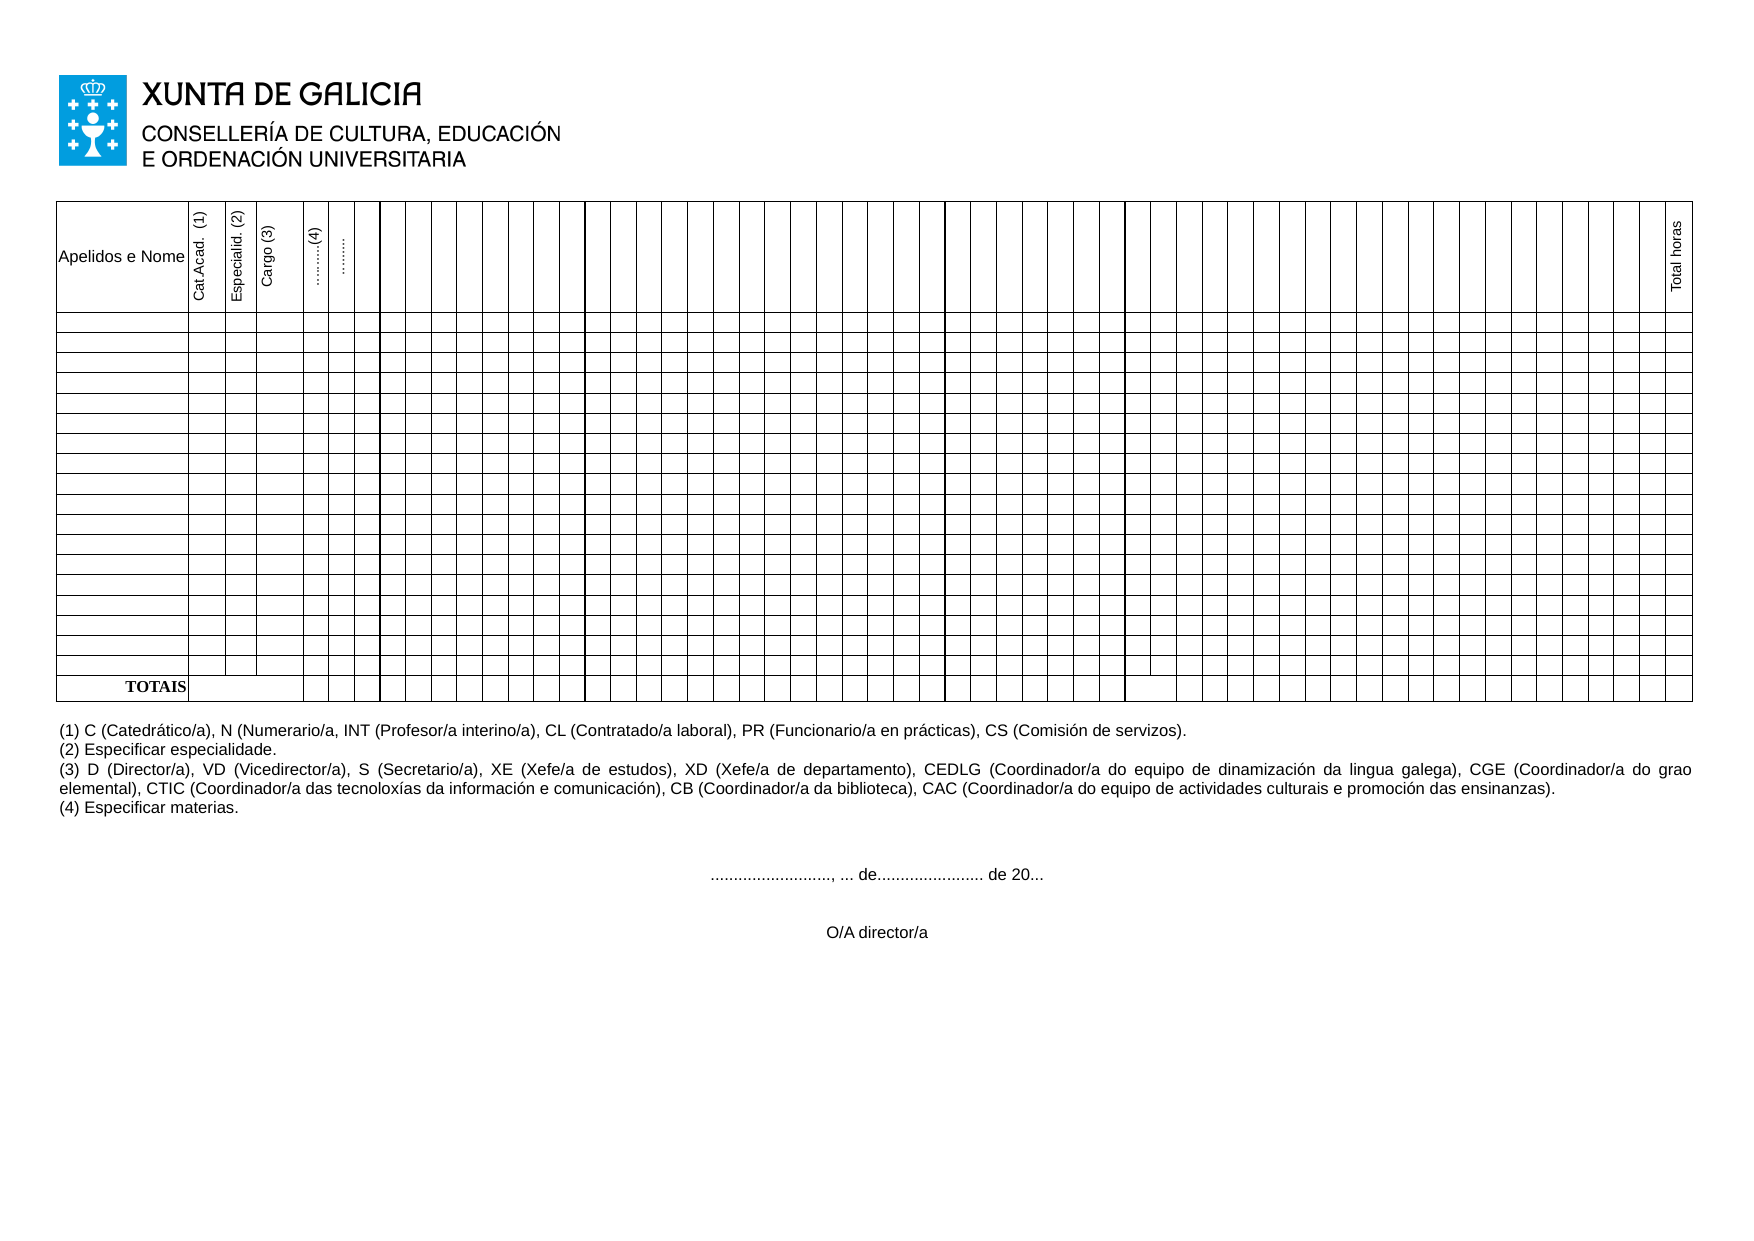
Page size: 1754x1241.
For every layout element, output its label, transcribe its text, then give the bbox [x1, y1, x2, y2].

table_cell [1331, 414, 1356, 433]
table_cell [1048, 353, 1073, 372]
table_cell [534, 353, 559, 372]
table_cell [1460, 616, 1485, 635]
table_cell [1177, 353, 1202, 372]
table_cell [560, 333, 584, 352]
table_cell [1331, 313, 1356, 332]
table_cell [406, 313, 431, 332]
table_cell [381, 474, 405, 493]
table_cell [997, 676, 1022, 701]
table_cell [189, 394, 225, 413]
table_cell [1537, 596, 1562, 615]
table_cell [534, 434, 559, 453]
table_cell [817, 495, 842, 514]
table_cell [637, 474, 661, 493]
table_cell [688, 373, 713, 392]
table_cell [509, 596, 533, 615]
table_cell [997, 616, 1022, 635]
table_cell [534, 596, 559, 615]
table_cell [509, 535, 533, 554]
table_cell [971, 515, 996, 534]
table_cell [1614, 313, 1639, 332]
table_cell [1409, 535, 1433, 554]
table_cell [1331, 495, 1356, 514]
text (2) Especificar especialidade. [59, 740, 1695, 759]
table_cell [791, 676, 816, 701]
table_cell [920, 353, 944, 372]
table_cell [1460, 515, 1485, 534]
table_cell [920, 636, 944, 655]
table_header [611, 202, 636, 312]
table_cell [971, 575, 996, 594]
table_cell [586, 394, 610, 413]
table_cell [1126, 596, 1150, 615]
table_cell [1383, 414, 1408, 433]
table_cell [1589, 575, 1613, 594]
table_cell [1151, 474, 1176, 493]
table_cell [1409, 414, 1433, 433]
table_cell [1666, 333, 1692, 352]
table_cell [1048, 676, 1073, 701]
table_cell [57, 495, 188, 514]
table_cell [483, 636, 508, 655]
table_cell [1409, 313, 1433, 332]
table_header [483, 202, 508, 312]
table_cell [1666, 596, 1692, 615]
table_cell [688, 616, 713, 635]
table_cell [817, 616, 842, 635]
table_cell [534, 575, 559, 594]
table_cell [1640, 515, 1665, 534]
table_cell [1666, 495, 1692, 514]
table_header [1280, 202, 1305, 312]
table_cell [611, 515, 636, 534]
table_cell [637, 353, 661, 372]
table_cell [765, 333, 790, 352]
table_cell [406, 495, 431, 514]
table_cell [189, 353, 225, 372]
table_cell [946, 596, 970, 615]
table_cell [1563, 575, 1588, 594]
table_header Total horas [1666, 202, 1692, 312]
table_cell [971, 434, 996, 453]
table_cell [1357, 575, 1382, 594]
table_cell [1666, 535, 1692, 554]
table_cell [406, 394, 431, 413]
table_cell [1614, 474, 1639, 493]
table_cell [1383, 636, 1408, 655]
table_header [662, 202, 687, 312]
table_cell [560, 596, 584, 615]
table_header [1512, 202, 1536, 312]
table_cell [1409, 575, 1433, 594]
table_cell [257, 434, 303, 453]
table_cell [304, 394, 328, 413]
table_cell [1434, 353, 1459, 372]
table_cell [997, 414, 1022, 433]
table_cell [381, 616, 405, 635]
table_cell [560, 373, 584, 392]
table_cell [1254, 474, 1279, 493]
table_header [1306, 202, 1330, 312]
table_cell [586, 414, 610, 433]
table_cell [1074, 313, 1099, 332]
table_cell [226, 353, 256, 372]
table_cell [611, 596, 636, 615]
table_cell [1563, 394, 1588, 413]
table_cell [509, 575, 533, 594]
table_header [894, 202, 919, 312]
table_cell [1357, 656, 1382, 675]
table_cell [1177, 333, 1202, 352]
table_header [1563, 202, 1588, 312]
table_cell [1640, 373, 1665, 392]
table_cell [1486, 676, 1511, 701]
table_cell [509, 515, 533, 534]
table_cell [329, 596, 354, 615]
table_cell [509, 495, 533, 514]
table_header [1126, 202, 1150, 312]
table_cell [586, 454, 610, 473]
table_cell [406, 616, 431, 635]
table_cell [226, 636, 256, 655]
table_cell [971, 373, 996, 392]
table_cell [611, 656, 636, 675]
table_cell [946, 394, 970, 413]
table_cell [740, 373, 764, 392]
table_cell [1100, 353, 1124, 372]
table_cell [1280, 333, 1305, 352]
table_cell [1023, 333, 1047, 352]
table_cell [971, 656, 996, 675]
table_header [1434, 202, 1459, 312]
table_header ......... [329, 202, 354, 312]
table_cell [894, 515, 919, 534]
table_cell [329, 616, 354, 635]
table_cell [1409, 555, 1433, 574]
table_cell [1460, 313, 1485, 332]
table_cell [1383, 575, 1408, 594]
table_cell [483, 495, 508, 514]
table_header [1589, 202, 1613, 312]
table_cell [688, 434, 713, 453]
table_cell [1589, 676, 1613, 701]
table_cell [257, 656, 303, 675]
table_cell [1306, 515, 1330, 534]
table_cell [894, 353, 919, 372]
table_cell [1126, 636, 1150, 655]
table_cell [1151, 515, 1176, 534]
table_cell [509, 373, 533, 392]
table_cell [509, 616, 533, 635]
table_header [1177, 202, 1202, 312]
table_cell [1254, 596, 1279, 615]
table_cell [817, 373, 842, 392]
table_header [1357, 202, 1382, 312]
table_cell [971, 495, 996, 514]
table_cell [534, 394, 559, 413]
table_cell [740, 575, 764, 594]
table_cell [1074, 555, 1099, 574]
table_cell [1280, 555, 1305, 574]
table_cell [637, 373, 661, 392]
table_cell [483, 535, 508, 554]
table_cell [817, 676, 842, 701]
picture [108, 100, 117, 109]
table_cell [1203, 616, 1227, 635]
table_cell [1434, 555, 1459, 574]
table_cell [997, 656, 1022, 675]
table_cell [509, 676, 533, 701]
table_cell [868, 676, 893, 701]
table_cell [355, 474, 379, 493]
table_cell [560, 676, 584, 701]
table_cell [1563, 333, 1588, 352]
table_cell [1512, 414, 1536, 433]
table_cell [1331, 373, 1356, 392]
table_cell [1666, 616, 1692, 635]
table_header [1048, 202, 1073, 312]
table_cell [843, 414, 867, 433]
table_cell [189, 535, 225, 554]
table_header [560, 202, 584, 312]
table_cell [637, 333, 661, 352]
table_header [406, 202, 431, 312]
table_cell [1537, 353, 1562, 372]
table_cell [534, 515, 559, 534]
table_cell [662, 394, 687, 413]
table_cell [946, 656, 970, 675]
table_cell [1460, 394, 1485, 413]
table_cell [1640, 495, 1665, 514]
table_cell [1177, 414, 1202, 433]
table_cell [1460, 353, 1485, 372]
table_cell [226, 515, 256, 534]
table_cell [1357, 596, 1382, 615]
table_cell [868, 474, 893, 493]
table_cell [1203, 353, 1227, 372]
table_cell [1666, 394, 1692, 413]
table_cell [765, 616, 790, 635]
table_cell [586, 676, 610, 701]
table_cell [329, 313, 354, 332]
table_cell [257, 313, 303, 332]
table_cell [714, 373, 739, 392]
table_cell [1409, 616, 1433, 635]
table_cell [1460, 373, 1485, 392]
table_cell [920, 495, 944, 514]
table_cell [560, 474, 584, 493]
table_cell [1331, 434, 1356, 453]
table_cell [1357, 474, 1382, 493]
table_cell [1331, 515, 1356, 534]
table_header [1409, 202, 1433, 312]
table_cell [843, 515, 867, 534]
table_cell [1074, 414, 1099, 433]
table_cell [1023, 434, 1047, 453]
table_cell [1280, 676, 1305, 701]
table_cell [1486, 333, 1511, 352]
table_cell [740, 333, 764, 352]
table_header [381, 202, 405, 312]
table_cell [457, 656, 482, 675]
table_cell [329, 353, 354, 372]
table_cell [406, 414, 431, 433]
table_cell [1486, 373, 1511, 392]
table_cell [1486, 313, 1511, 332]
table_cell [457, 515, 482, 534]
table_cell [406, 555, 431, 574]
table_cell [1563, 373, 1588, 392]
table_cell [946, 676, 970, 701]
table_cell [1331, 596, 1356, 615]
table_cell [791, 394, 816, 413]
table_cell [257, 575, 303, 594]
table_cell [355, 616, 379, 635]
table_cell [381, 373, 405, 392]
table_cell [1254, 373, 1279, 392]
table_header [946, 202, 970, 312]
table_cell [329, 636, 354, 655]
table_cell [1409, 353, 1433, 372]
table_cell [226, 495, 256, 514]
table_cell [381, 434, 405, 453]
table_cell [1512, 353, 1536, 372]
table_cell [1126, 555, 1150, 574]
table_cell [509, 555, 533, 574]
table_cell [662, 616, 687, 635]
table_cell [740, 555, 764, 574]
table_cell [432, 616, 456, 635]
table_cell [688, 495, 713, 514]
table_cell [894, 676, 919, 701]
table_header [1537, 202, 1562, 312]
table_cell [457, 333, 482, 352]
table_cell [1383, 555, 1408, 574]
table_cell [432, 555, 456, 574]
table_cell [1048, 333, 1073, 352]
table_cell [329, 555, 354, 574]
table_cell [1486, 414, 1511, 433]
table_cell [765, 353, 790, 372]
table_cell [432, 636, 456, 655]
table_cell [791, 434, 816, 453]
table_cell [714, 616, 739, 635]
table_cell [1126, 656, 1150, 675]
table_cell [688, 535, 713, 554]
table_cell [560, 616, 584, 635]
table_cell [1589, 636, 1613, 655]
table_cell [946, 434, 970, 453]
table_cell [920, 454, 944, 473]
table_cell [1254, 313, 1279, 332]
table_cell [1306, 676, 1330, 701]
table_cell [1537, 575, 1562, 594]
table_cell [1409, 474, 1433, 493]
table_cell [57, 636, 188, 655]
table_cell [662, 656, 687, 675]
table_cell [997, 495, 1022, 514]
table_cell [1589, 474, 1613, 493]
table_cell [714, 636, 739, 655]
table_cell [1640, 454, 1665, 473]
table_cell [189, 575, 225, 594]
table_cell [509, 333, 533, 352]
table_cell [1100, 313, 1124, 332]
table_cell [304, 414, 328, 433]
table_cell [662, 676, 687, 701]
table_cell [381, 454, 405, 473]
table_cell [189, 676, 303, 701]
table_cell [894, 373, 919, 392]
table_cell [946, 555, 970, 574]
table_cell [1280, 394, 1305, 413]
table_cell [611, 495, 636, 514]
table_cell [226, 373, 256, 392]
table_cell [586, 596, 610, 615]
table_header [1151, 202, 1176, 312]
table_cell [740, 616, 764, 635]
table_cell [1666, 353, 1692, 372]
table_cell [381, 353, 405, 372]
table_cell TOTAIS [57, 676, 188, 701]
table_cell [1434, 454, 1459, 473]
table_cell [1537, 333, 1562, 352]
table_cell [1434, 676, 1459, 701]
table_cell [1048, 394, 1073, 413]
table_cell [791, 515, 816, 534]
table_cell [586, 373, 610, 392]
table_cell [920, 616, 944, 635]
table_cell [843, 575, 867, 594]
table_cell [1434, 394, 1459, 413]
table_cell [791, 454, 816, 473]
table_cell [791, 656, 816, 675]
table_cell [1228, 616, 1253, 635]
table_cell [1177, 373, 1202, 392]
table_cell [688, 596, 713, 615]
table_cell [611, 313, 636, 332]
table_cell [329, 656, 354, 675]
table_cell [894, 575, 919, 594]
table_cell [304, 575, 328, 594]
table_cell [355, 394, 379, 413]
table_cell [257, 454, 303, 473]
table_cell [946, 636, 970, 655]
table_cell [1589, 616, 1613, 635]
table_cell [483, 373, 508, 392]
table_cell [560, 394, 584, 413]
table_cell [1331, 394, 1356, 413]
table_cell [1100, 434, 1124, 453]
table_cell [662, 474, 687, 493]
table_cell [1151, 394, 1176, 413]
table_cell [1023, 495, 1047, 514]
table_cell [1434, 434, 1459, 453]
table_cell [57, 515, 188, 534]
table_cell [57, 353, 188, 372]
table_cell [791, 535, 816, 554]
table_cell [1151, 313, 1176, 332]
table_cell [1460, 656, 1485, 675]
table_cell [1177, 596, 1202, 615]
table_cell [257, 474, 303, 493]
table_cell [1306, 353, 1330, 372]
table_header [688, 202, 713, 312]
table_cell [1383, 373, 1408, 392]
table_cell [57, 394, 188, 413]
table_cell [432, 454, 456, 473]
table_cell [1074, 575, 1099, 594]
table_cell [1228, 434, 1253, 453]
table_cell [714, 313, 739, 332]
table_cell [1589, 596, 1613, 615]
table_cell [1434, 535, 1459, 554]
table_cell [1383, 676, 1408, 701]
table_cell [1126, 333, 1150, 352]
table_cell [534, 636, 559, 655]
table_cell [1306, 656, 1330, 675]
table_cell [1589, 656, 1613, 675]
table_cell [406, 515, 431, 534]
table_cell [817, 535, 842, 554]
table_cell [304, 495, 328, 514]
table_cell [1254, 333, 1279, 352]
table_cell [1331, 454, 1356, 473]
table_cell [868, 333, 893, 352]
table_cell [894, 434, 919, 453]
table_cell [57, 616, 188, 635]
table_cell [894, 313, 919, 332]
table_header [457, 202, 482, 312]
table_cell [1486, 535, 1511, 554]
table_cell [57, 313, 188, 332]
table_cell [1563, 555, 1588, 574]
table_cell [1074, 515, 1099, 534]
table_cell [1614, 434, 1639, 453]
table_cell [971, 555, 996, 574]
table_cell [560, 656, 584, 675]
table_cell [406, 636, 431, 655]
table_cell [1177, 555, 1202, 574]
table_cell [1589, 414, 1613, 433]
table_cell [817, 596, 842, 615]
table_cell [304, 474, 328, 493]
table_cell [1126, 353, 1150, 372]
table_cell [765, 474, 790, 493]
table_cell [611, 474, 636, 493]
table_header [817, 202, 842, 312]
table_cell [1640, 414, 1665, 433]
table_cell [1460, 414, 1485, 433]
table_cell [843, 555, 867, 574]
table_cell [765, 454, 790, 473]
table_cell [381, 495, 405, 514]
table_cell [1614, 454, 1639, 473]
table_cell [432, 656, 456, 675]
table_cell [1589, 434, 1613, 453]
table_cell [791, 313, 816, 332]
table_cell [57, 373, 188, 392]
table_header [1023, 202, 1047, 312]
table_cell [57, 596, 188, 615]
table_cell [1434, 636, 1459, 655]
table_cell [637, 313, 661, 332]
table_cell [1563, 596, 1588, 615]
table_cell [920, 414, 944, 433]
table_cell [355, 313, 379, 332]
table_cell [1614, 596, 1639, 615]
table_cell [843, 394, 867, 413]
table_cell [946, 313, 970, 332]
table_header [1486, 202, 1511, 312]
table_cell [57, 555, 188, 574]
table_cell [688, 333, 713, 352]
table_cell [189, 434, 225, 453]
table_cell [688, 515, 713, 534]
table_header ..........(4) [304, 202, 328, 312]
table_cell [1254, 495, 1279, 514]
table_cell [1563, 434, 1588, 453]
table_cell [791, 333, 816, 352]
table_cell [457, 495, 482, 514]
table_cell [1666, 515, 1692, 534]
table_cell [1228, 676, 1253, 701]
table_cell [1589, 353, 1613, 372]
table_cell [1254, 434, 1279, 453]
table_cell [946, 616, 970, 635]
table_cell [662, 535, 687, 554]
table_cell [1177, 495, 1202, 514]
table_cell [483, 454, 508, 473]
table_cell [226, 616, 256, 635]
table_cell [1203, 313, 1227, 332]
table_cell [1048, 495, 1073, 514]
table_cell [791, 555, 816, 574]
table_cell [817, 474, 842, 493]
table_cell [57, 656, 188, 675]
table_cell [920, 555, 944, 574]
table_cell [1126, 535, 1150, 554]
table_cell [1228, 353, 1253, 372]
table_cell [688, 313, 713, 332]
table_cell [509, 394, 533, 413]
table_cell [1666, 474, 1692, 493]
table_cell [1666, 313, 1692, 332]
table_cell [1100, 394, 1124, 413]
table_cell [1460, 676, 1485, 701]
table_cell [257, 353, 303, 372]
table_cell [381, 333, 405, 352]
table_cell [534, 474, 559, 493]
table_cell [1537, 535, 1562, 554]
table_cell [560, 454, 584, 473]
table_cell [1100, 454, 1124, 473]
table_cell [355, 515, 379, 534]
table_cell [1306, 414, 1330, 433]
table_cell [1563, 454, 1588, 473]
table_cell [714, 515, 739, 534]
table_cell [483, 394, 508, 413]
table_cell [189, 636, 225, 655]
table_cell [1048, 454, 1073, 473]
table_cell [1512, 596, 1536, 615]
table_cell [1640, 353, 1665, 372]
table_cell [1666, 656, 1692, 675]
table_cell [1048, 575, 1073, 594]
table_cell [611, 636, 636, 655]
table_cell [1151, 676, 1176, 701]
table_cell [1254, 636, 1279, 655]
table_cell [1409, 434, 1433, 453]
table_cell [817, 575, 842, 594]
table_cell [662, 575, 687, 594]
table_cell [1306, 596, 1330, 615]
table_cell [997, 474, 1022, 493]
table_cell [586, 535, 610, 554]
table_cell [740, 414, 764, 433]
table_cell [1074, 636, 1099, 655]
table_cell [1203, 656, 1227, 675]
table_cell [1537, 676, 1562, 701]
table_cell [920, 535, 944, 554]
table_cell [226, 394, 256, 413]
table_cell [637, 515, 661, 534]
table_cell [688, 454, 713, 473]
table_header [432, 202, 456, 312]
table_cell [1151, 575, 1176, 594]
table_cell [894, 616, 919, 635]
table_cell [765, 555, 790, 574]
table_cell [765, 495, 790, 514]
table_cell [1074, 394, 1099, 413]
table_cell [740, 656, 764, 675]
table_cell [1023, 373, 1047, 392]
table_cell [662, 515, 687, 534]
table_cell [57, 414, 188, 433]
picture [82, 126, 104, 156]
table_cell [1640, 575, 1665, 594]
table_cell [843, 656, 867, 675]
table_cell [1331, 616, 1356, 635]
table_cell [894, 333, 919, 352]
table_header [1074, 202, 1099, 312]
table_cell [1666, 636, 1692, 655]
table_cell [817, 414, 842, 433]
table_cell [189, 596, 225, 615]
table_cell [1589, 373, 1613, 392]
table_cell [946, 373, 970, 392]
table_cell [997, 535, 1022, 554]
table_cell [946, 454, 970, 473]
picture [69, 140, 78, 149]
table_cell [1460, 596, 1485, 615]
table_cell [329, 394, 354, 413]
table_cell [1563, 353, 1588, 372]
table_cell [329, 414, 354, 433]
table_cell [1614, 535, 1639, 554]
table_header Cargo (3) [257, 202, 303, 312]
table_cell [257, 515, 303, 534]
table_cell [304, 616, 328, 635]
table_header [509, 202, 533, 312]
table_cell [1177, 454, 1202, 473]
table_cell [637, 535, 661, 554]
table_cell [1100, 495, 1124, 514]
table_cell [1280, 596, 1305, 615]
table_cell [843, 676, 867, 701]
table_cell [1563, 515, 1588, 534]
table_cell [688, 394, 713, 413]
table_cell [1383, 515, 1408, 534]
table_cell [1383, 333, 1408, 352]
table_cell [1048, 373, 1073, 392]
table_cell [997, 515, 1022, 534]
table_cell [457, 414, 482, 433]
table_cell [1434, 313, 1459, 332]
table_cell [1512, 636, 1536, 655]
table_cell [1666, 676, 1692, 701]
table_cell [1254, 616, 1279, 635]
table_cell [1331, 676, 1356, 701]
table_cell [868, 636, 893, 655]
table_cell [1614, 333, 1639, 352]
table_cell [765, 313, 790, 332]
table_cell [57, 474, 188, 493]
table_cell [1151, 333, 1176, 352]
table_cell [1486, 515, 1511, 534]
table_cell [534, 373, 559, 392]
table_cell [1151, 596, 1176, 615]
table_cell [1537, 373, 1562, 392]
table_cell [57, 575, 188, 594]
table_cell [1306, 636, 1330, 655]
table_cell [1203, 636, 1227, 655]
table_cell [257, 333, 303, 352]
table_cell [1074, 676, 1099, 701]
table_cell [1383, 394, 1408, 413]
table_cell [1280, 414, 1305, 433]
table_cell [637, 434, 661, 453]
table_cell [257, 414, 303, 433]
table_cell [1383, 656, 1408, 675]
table_cell [1589, 495, 1613, 514]
table_cell [714, 656, 739, 675]
table_cell [765, 636, 790, 655]
table_cell [1228, 474, 1253, 493]
table_cell [1023, 414, 1047, 433]
table_cell [843, 596, 867, 615]
table_cell [1512, 313, 1536, 332]
table_cell [457, 313, 482, 332]
table_cell [894, 535, 919, 554]
table_cell [1151, 373, 1176, 392]
table_cell [1151, 555, 1176, 574]
table_cell [381, 636, 405, 655]
table_cell [304, 515, 328, 534]
table_cell [534, 454, 559, 473]
table_cell [1151, 535, 1176, 554]
table_cell [1126, 515, 1150, 534]
table_cell [1357, 414, 1382, 433]
table_cell [946, 575, 970, 594]
table_cell [868, 495, 893, 514]
table_cell [1074, 596, 1099, 615]
table_cell [688, 656, 713, 675]
table_cell [868, 535, 893, 554]
table_cell [1409, 394, 1433, 413]
table_cell [1563, 676, 1588, 701]
table_cell [611, 676, 636, 701]
table_cell [1512, 474, 1536, 493]
table_cell [1460, 454, 1485, 473]
table_cell [1126, 394, 1150, 413]
table_cell [791, 575, 816, 594]
table_cell [1614, 353, 1639, 372]
table_cell [1486, 555, 1511, 574]
table_cell [868, 353, 893, 372]
table_cell [1486, 394, 1511, 413]
table_cell [920, 394, 944, 413]
table_cell [1537, 555, 1562, 574]
table_cell [355, 575, 379, 594]
table_cell [1563, 656, 1588, 675]
table_cell [329, 515, 354, 534]
table_cell [1434, 616, 1459, 635]
table_cell [843, 313, 867, 332]
table_cell [1512, 616, 1536, 635]
table_cell [560, 434, 584, 453]
table_cell [1357, 636, 1382, 655]
table_cell [1331, 333, 1356, 352]
table_cell [1331, 636, 1356, 655]
table_cell [1100, 474, 1124, 493]
table_cell [432, 596, 456, 615]
table_cell [189, 616, 225, 635]
table_cell [1280, 353, 1305, 372]
table_cell [304, 596, 328, 615]
table_cell [1203, 454, 1227, 473]
table_cell [1614, 616, 1639, 635]
table_header [586, 202, 610, 312]
table_cell [1666, 434, 1692, 453]
table_cell [791, 596, 816, 615]
table_cell [226, 414, 256, 433]
table_cell [189, 333, 225, 352]
table_cell [1126, 434, 1150, 453]
table_cell [534, 656, 559, 675]
table_cell [1512, 656, 1536, 675]
table_cell [997, 394, 1022, 413]
table_cell [637, 394, 661, 413]
table_cell [483, 313, 508, 332]
table_cell [1383, 434, 1408, 453]
table_cell [868, 394, 893, 413]
table_header [534, 202, 559, 312]
table_cell [1614, 373, 1639, 392]
table_cell [714, 555, 739, 574]
table_cell [1023, 394, 1047, 413]
table_cell [406, 575, 431, 594]
table_cell [509, 656, 533, 675]
table_cell [611, 434, 636, 453]
table_cell [791, 373, 816, 392]
table_cell [1434, 495, 1459, 514]
table_cell [355, 656, 379, 675]
table_cell [688, 414, 713, 433]
table_cell [457, 676, 482, 701]
table_cell [1640, 636, 1665, 655]
table_cell [740, 313, 764, 332]
table_cell [1280, 616, 1305, 635]
table_header [1460, 202, 1485, 312]
table_cell [560, 414, 584, 433]
table_cell [1306, 616, 1330, 635]
table_cell [1023, 616, 1047, 635]
table_cell [740, 394, 764, 413]
table_cell [586, 616, 610, 635]
table_cell [920, 474, 944, 493]
table_cell [381, 515, 405, 534]
table_cell [997, 555, 1022, 574]
table_cell [1100, 414, 1124, 433]
table_cell [406, 596, 431, 615]
table_cell [1589, 394, 1613, 413]
table_cell [1666, 373, 1692, 392]
table_cell [868, 454, 893, 473]
table_cell [740, 515, 764, 534]
table_cell [1306, 575, 1330, 594]
table_cell [997, 454, 1022, 473]
table_cell [662, 495, 687, 514]
table_header [637, 202, 661, 312]
table_header [971, 202, 996, 312]
table_cell [189, 474, 225, 493]
table_cell [406, 454, 431, 473]
table_cell [817, 353, 842, 372]
table_cell [304, 535, 328, 554]
table_cell [189, 515, 225, 534]
table_cell [509, 636, 533, 655]
table_cell [740, 495, 764, 514]
table_cell [1357, 373, 1382, 392]
table_cell [1074, 434, 1099, 453]
table_cell [381, 555, 405, 574]
table_cell [1383, 495, 1408, 514]
table_cell [1409, 636, 1433, 655]
table_cell [1280, 373, 1305, 392]
table_cell [406, 535, 431, 554]
table_cell [920, 596, 944, 615]
table_cell [509, 313, 533, 332]
table_header [1203, 202, 1227, 312]
table_cell [534, 414, 559, 433]
table_cell [1306, 333, 1330, 352]
table_cell [257, 555, 303, 574]
table_cell [1357, 313, 1382, 332]
table_cell [1512, 373, 1536, 392]
table_cell [329, 575, 354, 594]
table_cell [688, 555, 713, 574]
table_cell [662, 636, 687, 655]
table_cell [1460, 474, 1485, 493]
table_cell [1537, 454, 1562, 473]
table_cell [920, 676, 944, 701]
table_cell [1383, 474, 1408, 493]
table_cell [1023, 515, 1047, 534]
table_header Especialid. (2) [226, 202, 256, 312]
table_cell [611, 535, 636, 554]
table_cell [432, 575, 456, 594]
table_cell [1357, 616, 1382, 635]
table_cell [1177, 616, 1202, 635]
table_cell [1306, 495, 1330, 514]
table_cell [329, 474, 354, 493]
table_cell [1254, 353, 1279, 372]
table_cell [1306, 373, 1330, 392]
table_cell [1177, 575, 1202, 594]
table_cell [1100, 535, 1124, 554]
table_cell [1512, 495, 1536, 514]
table_cell [1614, 495, 1639, 514]
table_cell [894, 555, 919, 574]
table_cell [189, 495, 225, 514]
table_cell [1331, 575, 1356, 594]
table_cell [946, 353, 970, 372]
table_cell [894, 414, 919, 433]
table_cell [971, 333, 996, 352]
table_cell [662, 454, 687, 473]
table_cell [1537, 495, 1562, 514]
table_cell [406, 373, 431, 392]
table_cell [1151, 656, 1176, 675]
table_cell [1100, 596, 1124, 615]
table_cell [1126, 676, 1151, 701]
table_cell [1228, 373, 1253, 392]
table_cell [1177, 676, 1202, 701]
table_cell [1203, 535, 1227, 554]
picture [88, 100, 98, 109]
table_cell [894, 636, 919, 655]
table_cell [483, 596, 508, 615]
table_cell [189, 656, 225, 675]
table_cell [946, 333, 970, 352]
table_cell [843, 636, 867, 655]
table_cell [1254, 515, 1279, 534]
table_cell [765, 373, 790, 392]
table_cell [971, 596, 996, 615]
table_cell [1151, 616, 1176, 635]
table_cell [1589, 535, 1613, 554]
table_cell [1023, 353, 1047, 372]
table_cell [304, 636, 328, 655]
table_cell [381, 414, 405, 433]
table_cell [1486, 353, 1511, 372]
table_cell [381, 535, 405, 554]
table_cell [791, 474, 816, 493]
table_cell [1331, 656, 1356, 675]
table_cell [586, 313, 610, 332]
table_cell [868, 414, 893, 433]
table_cell [1228, 515, 1253, 534]
table_cell [1048, 656, 1073, 675]
table_header [740, 202, 764, 312]
table_cell [1512, 454, 1536, 473]
table_cell [765, 656, 790, 675]
table_cell [740, 454, 764, 473]
table_cell [1640, 434, 1665, 453]
table_header [765, 202, 790, 312]
table_cell [257, 394, 303, 413]
table_cell [1203, 333, 1227, 352]
table_cell [817, 656, 842, 675]
table_cell [714, 575, 739, 594]
table_cell [432, 515, 456, 534]
table_cell [1383, 616, 1408, 635]
table_cell [714, 353, 739, 372]
table_cell [355, 636, 379, 655]
table_cell [765, 394, 790, 413]
table_cell [740, 636, 764, 655]
table_cell [1177, 636, 1202, 655]
table_cell [1023, 454, 1047, 473]
table_cell [1306, 434, 1330, 453]
table_cell [560, 515, 584, 534]
table_cell [740, 353, 764, 372]
table_cell [1357, 555, 1382, 574]
table_cell [406, 656, 431, 675]
table_cell [971, 535, 996, 554]
table_cell [509, 434, 533, 453]
table_cell [57, 454, 188, 473]
table_cell [304, 373, 328, 392]
table_cell [1640, 616, 1665, 635]
table_cell [329, 535, 354, 554]
table_cell [432, 495, 456, 514]
table_cell [457, 596, 482, 615]
table_cell [1537, 313, 1562, 332]
table_cell [257, 495, 303, 514]
table_cell [611, 454, 636, 473]
table_cell [457, 535, 482, 554]
table_cell [894, 495, 919, 514]
table_cell [1383, 454, 1408, 473]
table_cell [1177, 535, 1202, 554]
table_cell [843, 353, 867, 372]
table_cell [868, 575, 893, 594]
table_cell [1486, 454, 1511, 473]
table_cell [817, 394, 842, 413]
table_cell [1177, 656, 1202, 675]
picture [69, 100, 78, 109]
table_cell [189, 313, 225, 332]
table_cell [1486, 495, 1511, 514]
table_cell [483, 434, 508, 453]
table_cell [586, 515, 610, 534]
table_cell [1074, 333, 1099, 352]
table_cell [1357, 515, 1382, 534]
table_cell [894, 596, 919, 615]
table_cell [1126, 616, 1150, 635]
table_cell [1460, 555, 1485, 574]
table_cell [1537, 394, 1562, 413]
table_cell [843, 333, 867, 352]
table_cell [611, 353, 636, 372]
table_cell [1228, 636, 1253, 655]
table_cell [1357, 434, 1382, 453]
table_cell [1486, 596, 1511, 615]
table_cell [1228, 535, 1253, 554]
table_cell [868, 515, 893, 534]
table_cell [483, 575, 508, 594]
table_cell [257, 616, 303, 635]
table_cell [304, 313, 328, 332]
table_cell [304, 353, 328, 372]
table_cell [257, 535, 303, 554]
table_cell [1280, 636, 1305, 655]
table_cell [432, 474, 456, 493]
table_header [868, 202, 893, 312]
table_cell [1486, 656, 1511, 675]
table_cell [304, 676, 328, 701]
table_cell [1640, 656, 1665, 675]
table_cell [688, 474, 713, 493]
table_header [1331, 202, 1356, 312]
table_cell [1589, 555, 1613, 574]
table_cell [1023, 676, 1047, 701]
table_cell [560, 535, 584, 554]
table_cell [1460, 434, 1485, 453]
table_cell [1537, 636, 1562, 655]
table_cell [817, 636, 842, 655]
table_cell [1409, 656, 1433, 675]
table_cell [1203, 414, 1227, 433]
table_cell [1228, 333, 1253, 352]
table_cell [432, 394, 456, 413]
table_cell [1151, 414, 1176, 433]
table_cell [457, 434, 482, 453]
table_cell [432, 434, 456, 453]
table_cell [1023, 313, 1047, 332]
table_cell [586, 353, 610, 372]
table_cell [1228, 394, 1253, 413]
table_cell [714, 394, 739, 413]
table_cell [894, 656, 919, 675]
table_cell [189, 454, 225, 473]
table_cell [920, 333, 944, 352]
table_cell [483, 474, 508, 493]
table_cell [1254, 394, 1279, 413]
table_cell [1306, 394, 1330, 413]
table_cell [1074, 656, 1099, 675]
table_cell [1100, 676, 1124, 701]
table_cell [946, 474, 970, 493]
table_cell [611, 333, 636, 352]
table_cell [509, 454, 533, 473]
table_cell [1537, 414, 1562, 433]
table_cell [1331, 474, 1356, 493]
table_cell [1048, 555, 1073, 574]
table_cell [1512, 434, 1536, 453]
table_cell [432, 353, 456, 372]
table_cell [662, 353, 687, 372]
table_cell [1280, 656, 1305, 675]
table_cell [714, 414, 739, 433]
table_cell [1280, 474, 1305, 493]
table_cell [637, 596, 661, 615]
table_cell [1512, 535, 1536, 554]
table_cell [1537, 515, 1562, 534]
table_cell [1177, 313, 1202, 332]
table_cell [1537, 616, 1562, 635]
table_cell [1048, 474, 1073, 493]
table_cell [329, 454, 354, 473]
table_cell [586, 434, 610, 453]
table_cell [868, 656, 893, 675]
table_cell [1563, 535, 1588, 554]
table_cell [1151, 636, 1176, 655]
table_header [1100, 202, 1124, 312]
table_cell [560, 353, 584, 372]
table_cell [1486, 636, 1511, 655]
table_cell [1228, 414, 1253, 433]
table_cell [226, 333, 256, 352]
table_cell [1614, 515, 1639, 534]
table_cell [57, 535, 188, 554]
table_cell [381, 676, 405, 701]
table_cell [1434, 656, 1459, 675]
table_cell [483, 353, 508, 372]
table_cell [257, 636, 303, 655]
table_cell [457, 575, 482, 594]
table_cell [1409, 676, 1433, 701]
table_cell [997, 353, 1022, 372]
table_cell [1280, 515, 1305, 534]
table_cell [1640, 333, 1665, 352]
table_cell [226, 535, 256, 554]
table_cell [1023, 535, 1047, 554]
table_cell [432, 414, 456, 433]
table_cell [1126, 575, 1150, 594]
picture [108, 140, 117, 149]
table_cell [1460, 535, 1485, 554]
table_cell [1100, 636, 1124, 655]
table_cell [1126, 373, 1150, 392]
table_cell [226, 474, 256, 493]
table_cell [637, 454, 661, 473]
table_cell [971, 676, 996, 701]
table_cell [894, 394, 919, 413]
table_cell [1640, 394, 1665, 413]
table_cell [637, 414, 661, 433]
table_cell [560, 555, 584, 574]
table_cell [304, 555, 328, 574]
table_cell [817, 555, 842, 574]
table_cell [1074, 616, 1099, 635]
table_cell [920, 656, 944, 675]
table_cell [1100, 373, 1124, 392]
table_cell [920, 515, 944, 534]
table_cell [740, 535, 764, 554]
table_cell [1537, 656, 1562, 675]
table_cell [1048, 535, 1073, 554]
table_header Apelidos e Nome [57, 202, 188, 312]
table_cell [1306, 535, 1330, 554]
table_cell [355, 414, 379, 433]
table_cell [997, 333, 1022, 352]
table_cell [1280, 313, 1305, 332]
text (1) C (Catedrático/a), N (Numerario/a, INT (Profesor/a interino/a), CL (Contratado/a laboral), PR (Funcionario/a en prácticas), CS (Comisión de servizos). [59, 721, 1695, 740]
table_cell [457, 636, 482, 655]
text (3) D (Director/a), VD (Vicedirector/a), S (Secretario/a), XE (Xefe/a de estudos), XD (Xefe/a de departamento), CEDLG (Coordinador/a do equipo de dinamización da lingua galega), CGE (Coordinador/a do grao elemental), CTIC (Coordinador/a das tecnoloxías da información e comunicación), CB (Coordinador/a da biblioteca), CAC (Coordinador/a do equipo de actividades culturais e promoción das ensinanzas). [59, 759, 1695, 798]
table_cell [1357, 333, 1382, 352]
table_cell [1048, 414, 1073, 433]
text (4) Especificar materias. [59, 798, 1695, 817]
table_cell [1023, 596, 1047, 615]
table_cell [1048, 636, 1073, 655]
table_cell [971, 414, 996, 433]
table_cell [971, 313, 996, 332]
table_header [791, 202, 816, 312]
table_cell [1254, 656, 1279, 675]
table_cell [381, 313, 405, 332]
table_cell [1357, 676, 1382, 701]
table_cell [586, 656, 610, 675]
table_cell [355, 495, 379, 514]
table_cell [381, 575, 405, 594]
table_cell [971, 636, 996, 655]
table_cell [688, 676, 713, 701]
table_cell [662, 313, 687, 332]
table_cell [714, 434, 739, 453]
table_cell [765, 575, 790, 594]
table_cell [791, 353, 816, 372]
table_cell [1254, 575, 1279, 594]
table_cell [189, 414, 225, 433]
table_cell [329, 333, 354, 352]
table_cell [1100, 575, 1124, 594]
table_cell [1383, 596, 1408, 615]
table_cell [791, 495, 816, 514]
table_cell [1614, 656, 1639, 675]
table_cell [817, 515, 842, 534]
table_cell [1228, 555, 1253, 574]
table_cell [1023, 575, 1047, 594]
table_cell [1331, 535, 1356, 554]
table_cell [483, 414, 508, 433]
table_cell [586, 555, 610, 574]
table_header Cat.Acad. (1) [189, 202, 225, 312]
table_cell [1126, 474, 1150, 493]
table_cell [843, 373, 867, 392]
table_cell [843, 495, 867, 514]
table_cell [329, 434, 354, 453]
table_cell [226, 596, 256, 615]
table_cell [637, 676, 661, 701]
table_cell [304, 333, 328, 352]
table_cell [534, 333, 559, 352]
table_cell [740, 596, 764, 615]
table_cell [226, 656, 256, 675]
table_cell [457, 373, 482, 392]
table_cell [1280, 434, 1305, 453]
table_cell [1563, 414, 1588, 433]
table_cell [997, 596, 1022, 615]
table_cell [1306, 474, 1330, 493]
table_cell [765, 434, 790, 453]
table_cell [355, 373, 379, 392]
table_cell [1126, 495, 1150, 514]
table_cell [1254, 535, 1279, 554]
table_cell [843, 454, 867, 473]
table_cell [997, 373, 1022, 392]
table_cell [714, 474, 739, 493]
table_cell [432, 313, 456, 332]
table_cell [1409, 454, 1433, 473]
table_cell [329, 373, 354, 392]
table_cell [1563, 495, 1588, 514]
table_cell [611, 616, 636, 635]
table_cell [329, 495, 354, 514]
table_cell [1074, 373, 1099, 392]
table_cell [1074, 454, 1099, 473]
table_cell [1177, 434, 1202, 453]
table_cell [1512, 515, 1536, 534]
table_cell [432, 535, 456, 554]
table_cell [586, 474, 610, 493]
table_cell [662, 373, 687, 392]
table_cell [714, 596, 739, 615]
table_cell [997, 636, 1022, 655]
table_cell [1074, 353, 1099, 372]
table_cell [355, 434, 379, 453]
table_cell [1280, 495, 1305, 514]
table_header [1254, 202, 1279, 312]
table_cell [457, 454, 482, 473]
table_cell [1666, 555, 1692, 574]
table_cell [257, 596, 303, 615]
table_cell [637, 575, 661, 594]
table_cell [1023, 636, 1047, 655]
table_cell [868, 434, 893, 453]
table_cell [509, 353, 533, 372]
table_cell [355, 454, 379, 473]
table_cell [1486, 434, 1511, 453]
table_cell [1614, 676, 1639, 701]
table_cell [1640, 596, 1665, 615]
table_cell [1537, 474, 1562, 493]
table_cell [920, 575, 944, 594]
table_header [997, 202, 1022, 312]
table_cell [1640, 555, 1665, 574]
table_cell [1614, 414, 1639, 433]
table_cell [1434, 414, 1459, 433]
table_cell [226, 313, 256, 332]
table_cell [1177, 394, 1202, 413]
table_cell [189, 555, 225, 574]
table_cell [381, 656, 405, 675]
table_cell [637, 656, 661, 675]
table_cell [1589, 454, 1613, 473]
table_cell [355, 353, 379, 372]
table_cell [1331, 353, 1356, 372]
table_cell [534, 495, 559, 514]
table_cell [1589, 333, 1613, 352]
table_cell [586, 333, 610, 352]
table_cell [1203, 515, 1227, 534]
table_cell [1228, 313, 1253, 332]
table_cell [457, 394, 482, 413]
table_cell [1614, 636, 1639, 655]
table_cell [1409, 515, 1433, 534]
table_cell [920, 313, 944, 332]
table_cell [611, 575, 636, 594]
table_cell [1203, 575, 1227, 594]
table_cell [1434, 474, 1459, 493]
table_cell [662, 434, 687, 453]
table_cell [1640, 535, 1665, 554]
table_cell [714, 535, 739, 554]
table_cell [457, 555, 482, 574]
table_cell [483, 555, 508, 574]
table_cell [971, 394, 996, 413]
table_cell [1666, 575, 1692, 594]
table_cell [534, 555, 559, 574]
table_cell [791, 616, 816, 635]
table_cell [1126, 454, 1150, 473]
table_cell [457, 616, 482, 635]
table_cell [971, 474, 996, 493]
table_cell [662, 414, 687, 433]
table_cell [688, 636, 713, 655]
table_cell [57, 434, 188, 453]
table_cell [534, 616, 559, 635]
table_cell [1203, 474, 1227, 493]
table_cell [1203, 394, 1227, 413]
table_cell [257, 373, 303, 392]
table_cell [406, 676, 431, 701]
table_cell [817, 333, 842, 352]
table_cell [483, 333, 508, 352]
table_cell [1512, 555, 1536, 574]
table_cell [1048, 616, 1073, 635]
table_cell [611, 373, 636, 392]
table_cell [355, 555, 379, 574]
table_cell [355, 596, 379, 615]
table_cell [1512, 333, 1536, 352]
table_cell [1203, 555, 1227, 574]
table_cell [765, 535, 790, 554]
table_cell [1563, 313, 1588, 332]
table_header [355, 202, 379, 312]
table_cell [1589, 515, 1613, 534]
table_cell [1254, 454, 1279, 473]
table_cell [226, 575, 256, 594]
table_cell [457, 474, 482, 493]
table_cell [997, 313, 1022, 332]
table_cell [304, 454, 328, 473]
table_cell [406, 474, 431, 493]
table_cell [1254, 555, 1279, 574]
table_cell [843, 434, 867, 453]
table_cell [997, 575, 1022, 594]
table_cell [791, 414, 816, 433]
table_cell [1563, 474, 1588, 493]
table_cell [1280, 454, 1305, 473]
table_cell [688, 575, 713, 594]
table_cell [586, 636, 610, 655]
table_cell [662, 596, 687, 615]
table_cell [1537, 434, 1562, 453]
table_cell [1357, 394, 1382, 413]
table_cell [355, 535, 379, 554]
table_cell [1434, 596, 1459, 615]
table_cell [894, 454, 919, 473]
table_cell [843, 474, 867, 493]
table_cell [765, 676, 790, 701]
table_cell [714, 454, 739, 473]
table_cell [1409, 373, 1433, 392]
table_cell [1151, 434, 1176, 453]
table_cell [843, 616, 867, 635]
table_cell [637, 616, 661, 635]
table_cell [1434, 333, 1459, 352]
table_cell [483, 616, 508, 635]
table_cell [1048, 434, 1073, 453]
table_cell [509, 474, 533, 493]
table_cell [1100, 515, 1124, 534]
table_cell [329, 676, 354, 701]
table_cell [355, 333, 379, 352]
table_cell [1203, 434, 1227, 453]
table_cell [971, 353, 996, 372]
table_cell [432, 676, 456, 701]
table_header [1614, 202, 1639, 312]
table_cell [1357, 454, 1382, 473]
table_header [1383, 202, 1408, 312]
picture [59, 75, 560, 167]
table_cell [1331, 555, 1356, 574]
table_cell [1614, 575, 1639, 594]
table_cell [1203, 495, 1227, 514]
table_cell [586, 575, 610, 594]
table_cell [1409, 495, 1433, 514]
table_cell [611, 414, 636, 433]
table_cell [432, 373, 456, 392]
table_cell [560, 636, 584, 655]
table_cell [868, 555, 893, 574]
table_cell [1666, 414, 1692, 433]
table_cell [1203, 596, 1227, 615]
table_cell [304, 434, 328, 453]
table_cell [714, 495, 739, 514]
table_cell [1434, 575, 1459, 594]
table_cell [1434, 515, 1459, 534]
table_cell [1460, 495, 1485, 514]
table_cell [1074, 474, 1099, 493]
table_cell [611, 555, 636, 574]
table_cell [1512, 394, 1536, 413]
table_cell [1126, 313, 1150, 332]
table_cell [868, 373, 893, 392]
table_cell [1151, 495, 1176, 514]
table_cell [1203, 676, 1227, 701]
table_cell [226, 454, 256, 473]
table_cell [1126, 414, 1150, 433]
table_cell [1023, 474, 1047, 493]
table_cell [1306, 313, 1330, 332]
table_cell [637, 555, 661, 574]
table_cell [817, 313, 842, 332]
table_cell [1100, 656, 1124, 675]
table_cell [1151, 454, 1176, 473]
table_cell [740, 676, 764, 701]
table_cell [509, 414, 533, 433]
table_cell [1512, 676, 1536, 701]
table_cell [662, 333, 687, 352]
table_cell [226, 434, 256, 453]
table_cell [1512, 575, 1536, 594]
table_cell [1048, 515, 1073, 534]
table_cell [1357, 353, 1382, 372]
table_cell [765, 414, 790, 433]
table_cell [1409, 596, 1433, 615]
table_cell [534, 535, 559, 554]
table_cell [1177, 515, 1202, 534]
table_cell [1563, 616, 1588, 635]
table_cell [457, 353, 482, 372]
table_cell [1228, 575, 1253, 594]
table_cell [1640, 474, 1665, 493]
table_cell [662, 555, 687, 574]
picture [88, 113, 98, 123]
table_cell [1460, 575, 1485, 594]
table_cell [920, 434, 944, 453]
table_cell [1640, 676, 1665, 701]
table_cell [1100, 333, 1124, 352]
table_cell [1383, 353, 1408, 372]
table_cell [1048, 596, 1073, 615]
picture [108, 120, 117, 129]
table_header [920, 202, 944, 312]
table_cell [765, 596, 790, 615]
table_cell [714, 676, 739, 701]
table_cell [1023, 555, 1047, 574]
table_cell [189, 373, 225, 392]
table_cell [483, 656, 508, 675]
table_cell [483, 515, 508, 534]
table_cell [868, 616, 893, 635]
table_cell [534, 676, 559, 701]
table_cell [1151, 353, 1176, 372]
table_cell [946, 515, 970, 534]
table_cell [817, 434, 842, 453]
table_cell [1074, 535, 1099, 554]
table_cell [1177, 474, 1202, 493]
table_cell [843, 535, 867, 554]
table_cell [1614, 394, 1639, 413]
table_cell [946, 495, 970, 514]
table_cell [997, 434, 1022, 453]
table_cell [1460, 333, 1485, 352]
table_cell [1486, 474, 1511, 493]
table_cell [868, 596, 893, 615]
table_cell [946, 414, 970, 433]
table_cell [1666, 454, 1692, 473]
table_cell [1228, 596, 1253, 615]
table_cell [1254, 676, 1279, 701]
table_cell [560, 575, 584, 594]
table_cell [1280, 535, 1305, 554]
table_cell [1383, 535, 1408, 554]
table_cell [946, 535, 970, 554]
table_cell [1048, 313, 1073, 332]
picture [69, 120, 78, 129]
table_cell [1357, 535, 1382, 554]
table_header .........................., ... de....................... de 20... [56, 817, 1698, 903]
table_cell [688, 353, 713, 372]
table_cell [406, 434, 431, 453]
table_cell [1614, 555, 1639, 574]
table_cell [355, 676, 379, 701]
table_cell [381, 394, 405, 413]
table_cell [1228, 495, 1253, 514]
table_cell [1486, 575, 1511, 594]
table_cell [1203, 373, 1227, 392]
table_cell [1228, 656, 1253, 675]
table_cell [971, 616, 996, 635]
table_cell [1100, 616, 1124, 635]
table_cell [765, 515, 790, 534]
table_cell [1640, 313, 1665, 332]
table_cell [1460, 636, 1485, 655]
table_cell [432, 333, 456, 352]
table_cell [1434, 373, 1459, 392]
table_header [1228, 202, 1253, 312]
table_cell [1074, 495, 1099, 514]
table_cell [1254, 414, 1279, 433]
table_cell [1383, 313, 1408, 332]
table_cell [1589, 313, 1613, 332]
table_header [843, 202, 867, 312]
table_cell [1306, 454, 1330, 473]
table_cell [971, 454, 996, 473]
table_cell [1023, 656, 1047, 675]
table_cell [1280, 575, 1305, 594]
table_cell [534, 313, 559, 332]
table_header [714, 202, 739, 312]
table_cell [226, 555, 256, 574]
table_cell [1306, 555, 1330, 574]
table_cell [920, 373, 944, 392]
table_cell [817, 454, 842, 473]
table_cell O/A director/a [56, 903, 1698, 952]
table_cell [740, 474, 764, 493]
table_cell [894, 474, 919, 493]
table_cell [1357, 495, 1382, 514]
table_cell [611, 394, 636, 413]
table_cell [1228, 454, 1253, 473]
table_cell [637, 495, 661, 514]
table_cell [1409, 333, 1433, 352]
table_header [1640, 202, 1665, 312]
table_cell [586, 495, 610, 514]
table_cell [1486, 616, 1511, 635]
table_cell [560, 313, 584, 332]
table_cell [381, 596, 405, 615]
table_cell [304, 656, 328, 675]
table_cell [406, 333, 431, 352]
table_cell [57, 333, 188, 352]
table_cell [1563, 636, 1588, 655]
table_cell [1100, 555, 1124, 574]
table_cell [714, 333, 739, 352]
table_cell [560, 495, 584, 514]
table_cell [406, 353, 431, 372]
table_cell [483, 676, 508, 701]
table_cell [791, 636, 816, 655]
table_cell [637, 636, 661, 655]
table_cell [740, 434, 764, 453]
table_cell [868, 313, 893, 332]
